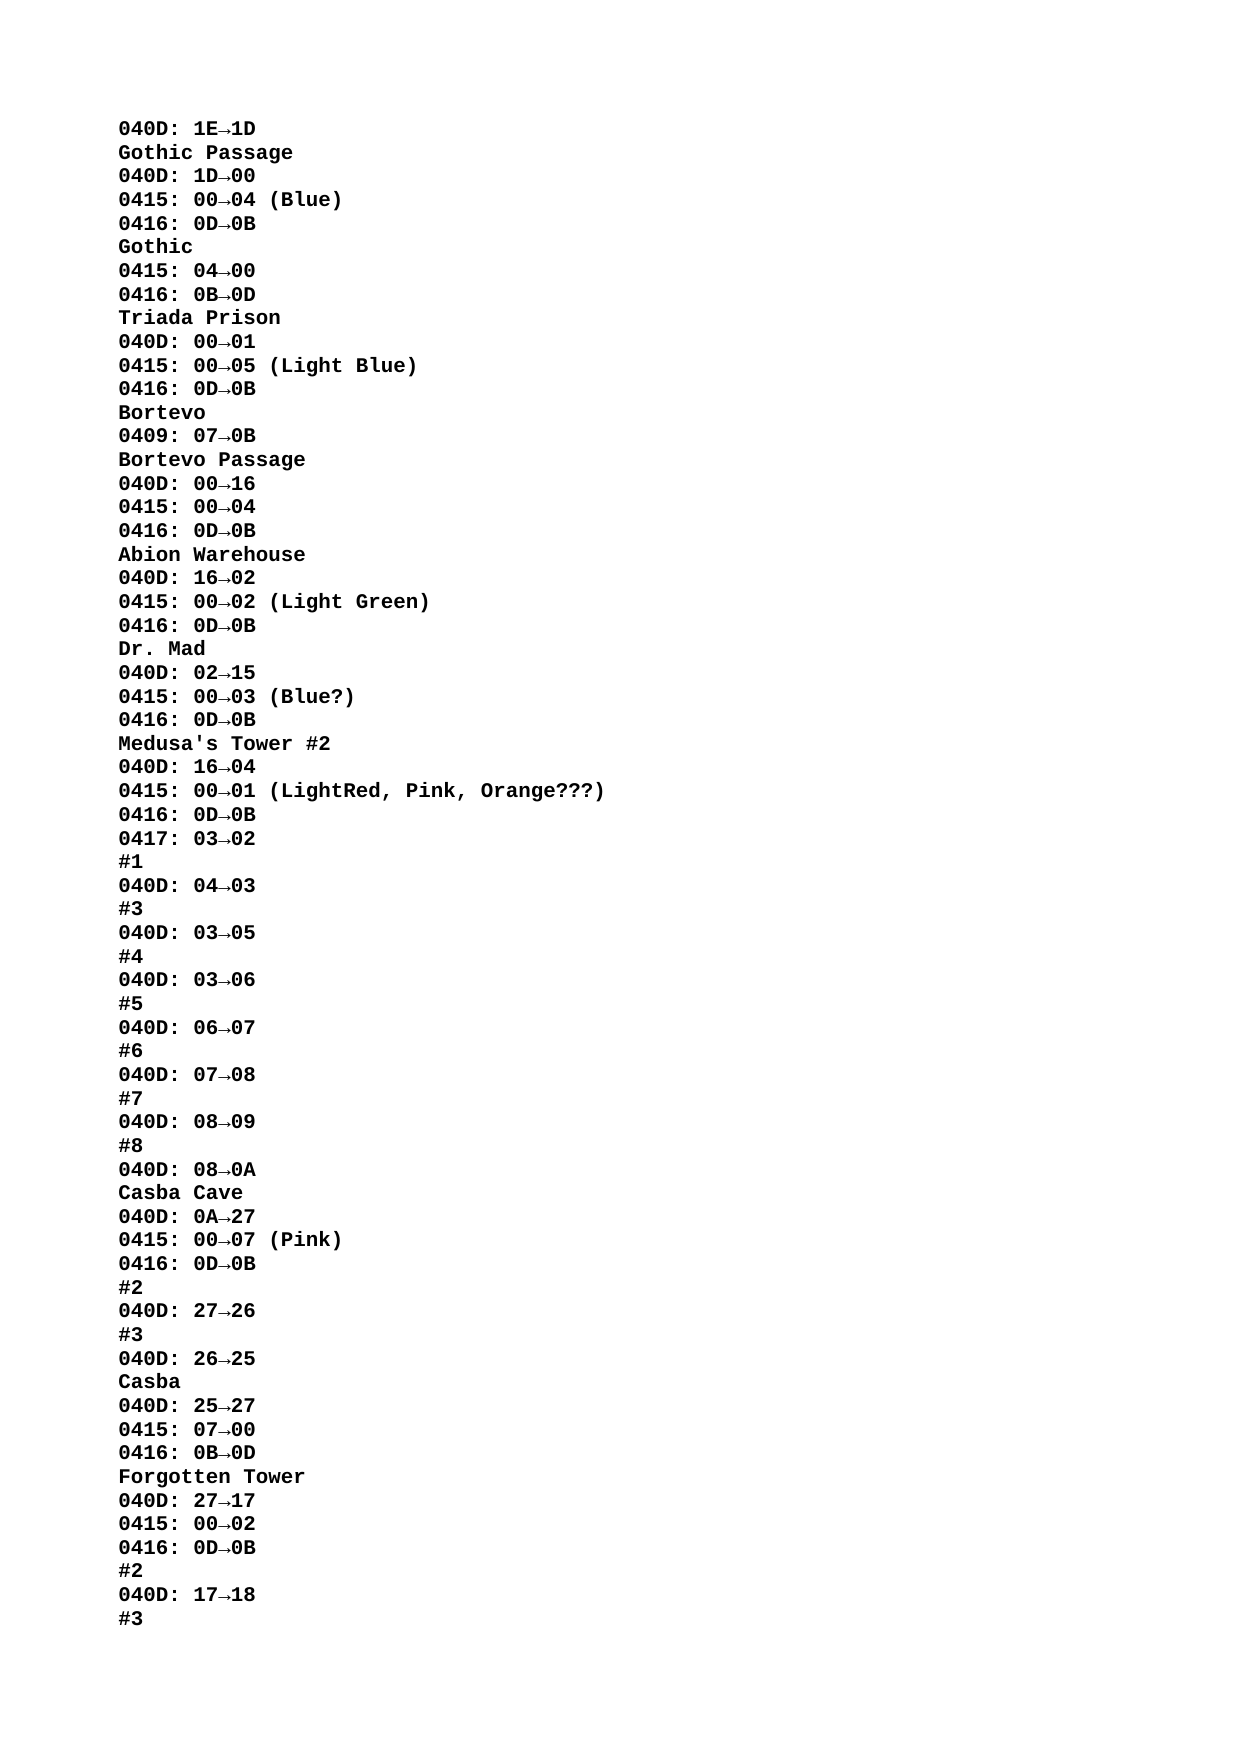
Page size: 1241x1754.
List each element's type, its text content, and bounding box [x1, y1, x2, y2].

text #3 [118, 1608, 1122, 1631]
text 0415: 00→02 [118, 1513, 1122, 1537]
text 040D: 16→02 [118, 567, 1122, 591]
text 0416: 0D→0B [118, 1537, 1122, 1561]
text 0415: 04→00 [118, 260, 1122, 284]
text 0416: 0D→0B [118, 1253, 1122, 1277]
text 040D: 03→06 [118, 969, 1122, 993]
text 040D: 25→27 [118, 1395, 1122, 1419]
text 040D: 0A→27 [118, 1206, 1122, 1229]
text 0417: 03→02 [118, 827, 1122, 851]
text Bortevo [118, 402, 1122, 426]
text Dr. Mad [118, 638, 1122, 662]
text #4 [118, 946, 1122, 969]
text 0415: 07→00 [118, 1419, 1122, 1442]
text #2 [118, 1277, 1122, 1300]
text #3 [118, 1324, 1122, 1348]
text 040D: 06→07 [118, 1017, 1122, 1040]
text 0416: 0B→0D [118, 1442, 1122, 1466]
text 040D: 04→03 [118, 875, 1122, 898]
text 040D: 27→26 [118, 1300, 1122, 1324]
text 040D: 02→15 [118, 662, 1122, 686]
text 0415: 00→05 (Light Blue) [118, 354, 1122, 378]
text #1 [118, 851, 1122, 875]
text 0416: 0D→0B [118, 520, 1122, 544]
text 0416: 0D→0B [118, 804, 1122, 827]
text Forgotten Tower [118, 1466, 1122, 1489]
text 0416: 0D→0B [118, 378, 1122, 402]
text 040D: 26→25 [118, 1348, 1122, 1371]
text #6 [118, 1040, 1122, 1064]
text #8 [118, 1135, 1122, 1158]
text 0409: 07→0B [118, 426, 1122, 449]
text #7 [118, 1088, 1122, 1111]
text 040D: 07→08 [118, 1064, 1122, 1088]
text 0415: 00→04 (Blue) [118, 189, 1122, 213]
text #5 [118, 993, 1122, 1017]
text 040D: 00→01 [118, 331, 1122, 354]
text 0415: 00→04 [118, 496, 1122, 520]
text 040D: 08→0A [118, 1158, 1122, 1182]
text 0415: 00→01 (LightRed, Pink, Orange???) [118, 780, 1122, 804]
text 0415: 00→03 (Blue?) [118, 686, 1122, 709]
text 0415: 00→02 (Light Green) [118, 591, 1122, 615]
text Medusa's Tower #2 [118, 733, 1122, 757]
text Gothic Passage [118, 142, 1122, 165]
text 0416: 0B→0D [118, 284, 1122, 307]
text #2 [118, 1561, 1122, 1584]
text 0416: 0D→0B [118, 615, 1122, 638]
text Casba Cave [118, 1182, 1122, 1206]
text Casba [118, 1371, 1122, 1395]
text Triada Prison [118, 307, 1122, 331]
text 040D: 03→05 [118, 922, 1122, 946]
text 0415: 00→07 (Pink) [118, 1229, 1122, 1253]
text 040D: 1D→00 [118, 165, 1122, 189]
text 0416: 0D→0B [118, 213, 1122, 236]
text 040D: 08→09 [118, 1111, 1122, 1135]
text Abion Warehouse [118, 544, 1122, 567]
text Gothic [118, 236, 1122, 260]
text Bortevo Passage [118, 449, 1122, 473]
text #3 [118, 898, 1122, 922]
text 040D: 17→18 [118, 1584, 1122, 1608]
text 040D: 00→16 [118, 473, 1122, 496]
text 0416: 0D→0B [118, 709, 1122, 733]
text 040D: 16→04 [118, 757, 1122, 780]
text 040D: 1E→1D [118, 118, 1122, 142]
text 040D: 27→17 [118, 1489, 1122, 1513]
